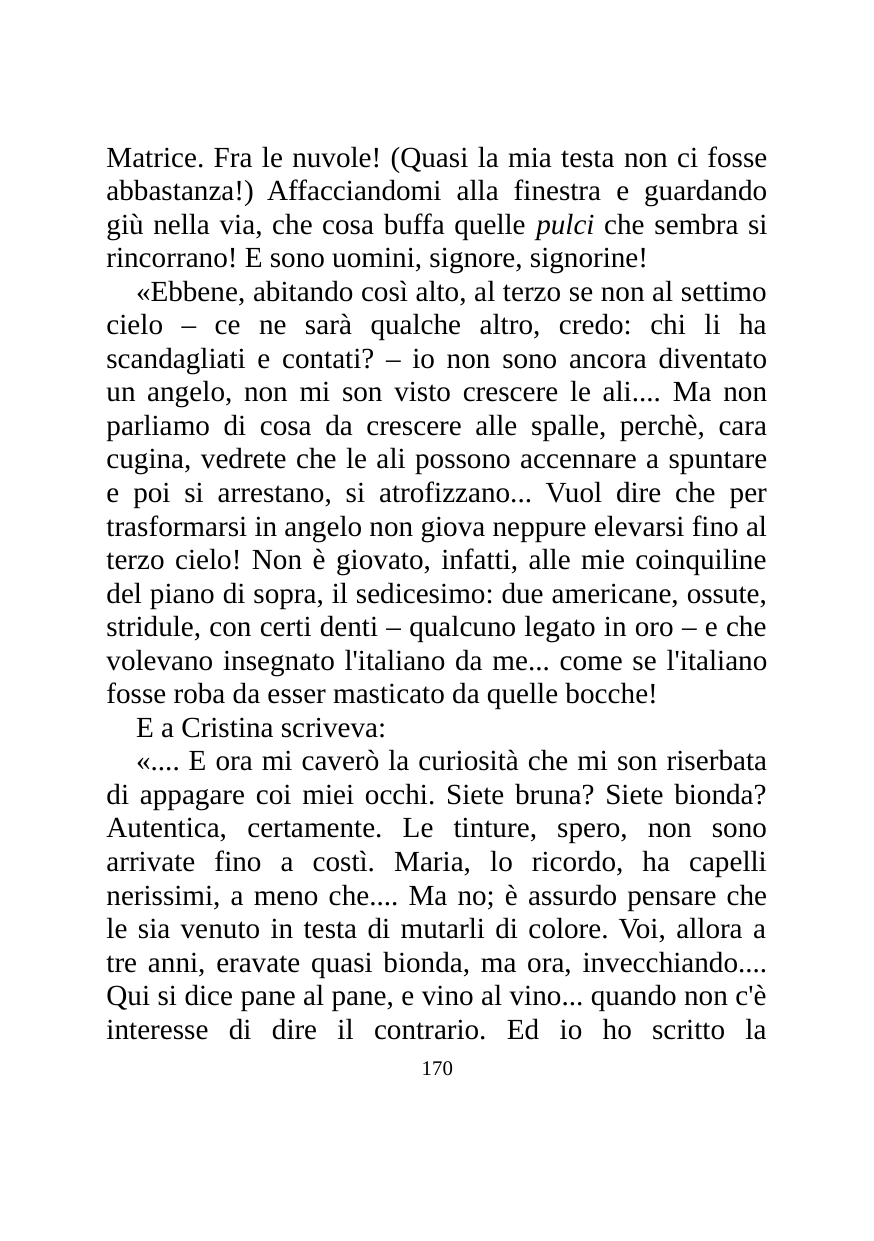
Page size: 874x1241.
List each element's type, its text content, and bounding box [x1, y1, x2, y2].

text «Ebbene, abitando così alto, al terzo se non al settimo cielo – ce ne sarà qualche altro, credo: chi li ha scandagliati e contati? – io non sono ancora diventato un angelo, non mi son visto crescere le ali.... Ma non parliamo di cosa da crescere alle spalle, perchè, cara cugina, vedrete che le ali possono accennare a spuntare e poi si arrestano, si atrofizzano... Vuol dire che per trasformarsi in angelo non giova neppure elevarsi fino al terzo cielo! Non è giovato, infatti, alle mie coinquiline del piano di sopra, il sedicesimo: due americane, ossute, stridule, con certi denti – qualcuno legato in oro – e che volevano insegnato l'italiano da me... come se l'italiano fosse roba da esser masticato da quelle bocche! [106, 274, 768, 710]
text E a Cristina scriveva: [106, 710, 768, 743]
text Matrice. Fra le nuvole! (Quasi la mia testa non ci fosse abbastanza!) Affacciandomi alla finestra e guardando giù nella via, che cosa buffa quelle pulci che sembra si rincorrano! E sono uomini, signore, signorine! [106, 140, 768, 274]
text «.... E ora mi caverò la curiosità che mi son riserbata di appagare coi miei occhi. Siete bruna? Siete bionda? Autentica, certamente. Le tinture, spero, non sono arrivate fino a costì. Maria, lo ricordo, ha capelli nerissimi, a meno che.... Ma no; è assurdo pensare che le sia venuto in testa di mutarli di colore. Voi, allora a tre anni, eravate quasi bionda, ma ora, invecchiando.... Qui si dice pane al pane, e vino al vino... quando non c'è interesse di dire il contrario. Ed io ho scritto la [106, 743, 768, 1045]
